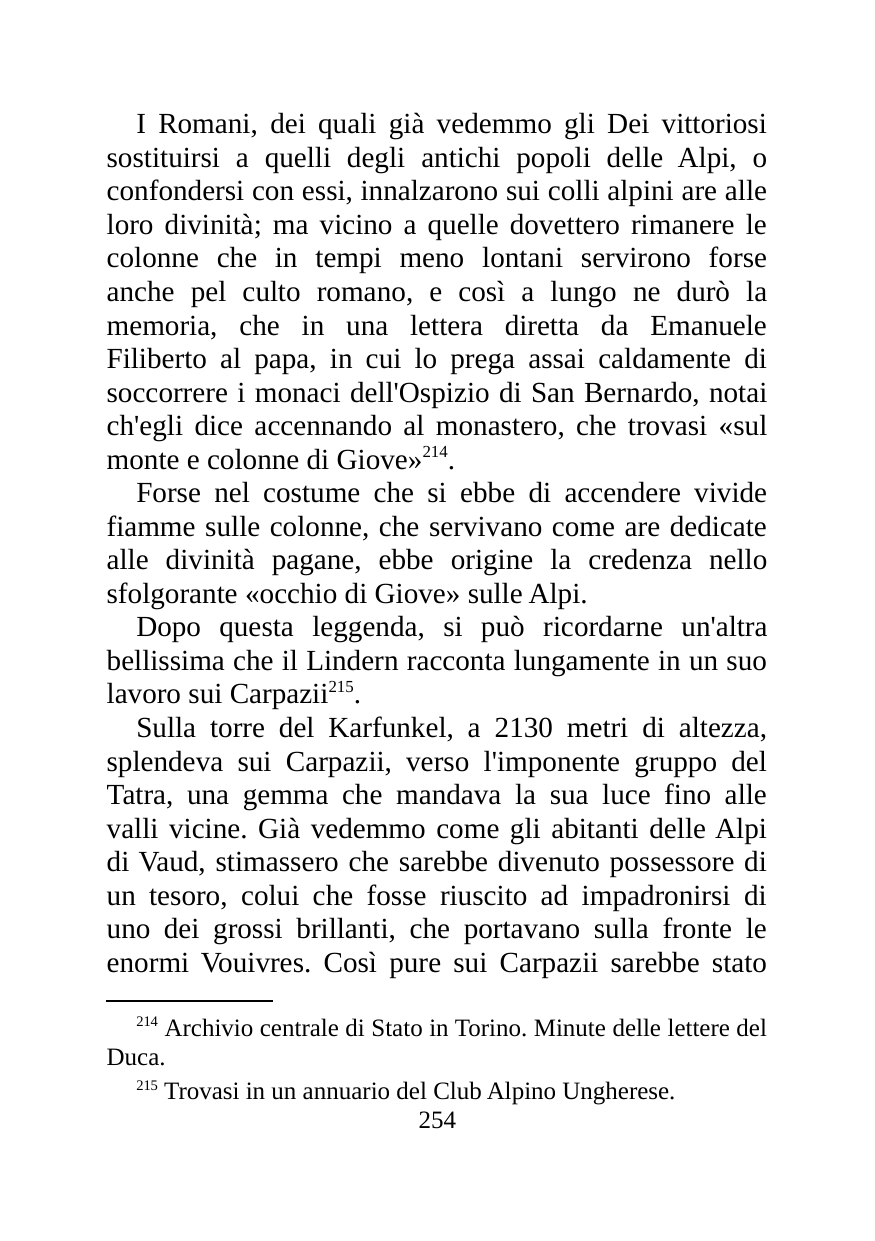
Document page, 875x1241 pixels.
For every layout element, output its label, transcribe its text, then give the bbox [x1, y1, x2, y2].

text Dopo questa leggenda, si può ricordarne un'altra bellissima che il Lindern racconta lungamente in un suo lavoro sui Carpazii. [106, 609, 768, 710]
text Forse nel costume che si ebbe di accendere vivide fiamme sulle colonne, che servivano come are dedicate alle divinità pagane, ebbe origine la credenza nello sfolgorante «occhio di Giove» sulle Alpi. [106, 475, 768, 609]
text Sulla torre del Karfunkel, a 2130 metri di altezza, splendeva sui Carpazii, verso l'imponente gruppo del Tatra, una gemma che mandava la sua luce fino alle valli vicine. Già vedemmo come gli abitanti delle Alpi di Vaud, stimassero che sarebbe divenuto possessore di un tesoro, colui che fosse riuscito ad impadronirsi di uno dei grossi brillanti, che portavano sulla fronte le enormi Vouivres. Così pure sui Carpazii sarebbe stato [106, 710, 768, 978]
text I Romani, dei quali già vedemmo gli Dei vittoriosi sostituirsi a quelli degli antichi popoli delle Alpi, o confondersi con essi, innalzarono sui colli alpini are alle loro divinità; ma vicino a quelle dovettero rimanere le colonne che in tempi meno lontani servirono forse anche pel culto romano, e così a lungo ne durò la memoria, che in una lettera diretta da Emanuele Filiberto al papa, in cui lo prega assai caldamente di soccorrere i monaci dell'Ospizio di San Bernardo, notai ch'egli dice accennando al monastero, che trovasi «sul monte e colonne di Giove». [106, 106, 768, 475]
text Archivio centrale di Stato in Torino. Minute delle lettere del Duca. [106, 1013, 768, 1070]
text Trovasi in un annuario del Club Alpino Ungherese. [106, 1076, 768, 1105]
